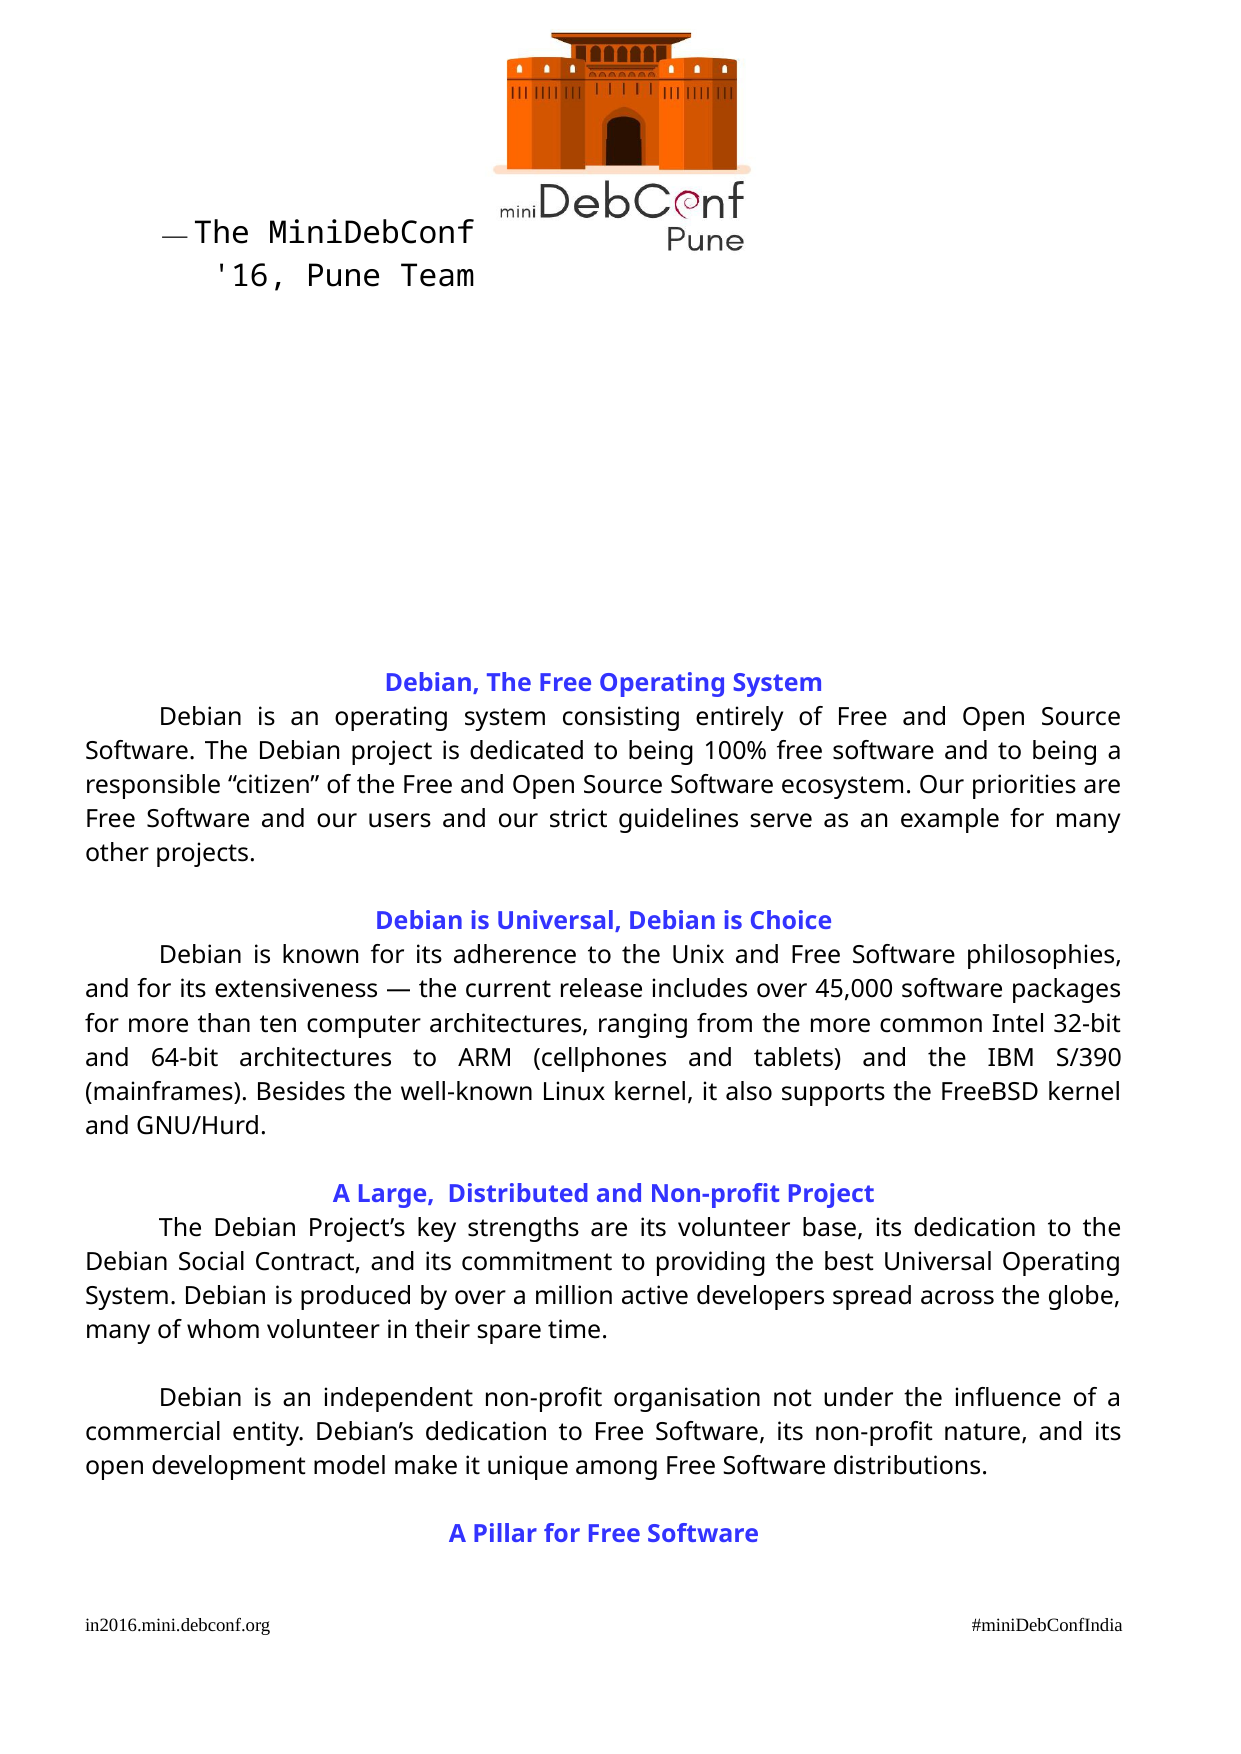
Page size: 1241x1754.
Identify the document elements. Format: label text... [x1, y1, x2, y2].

text A Large, Distributed and Non-profit Project [85, 1176, 1123, 1209]
text Debian, The Free Operating System [85, 664, 1123, 699]
text Debian is Universal, Debian is Choice [85, 903, 1123, 937]
picture [474, 0, 798, 298]
text The Debian Project’s key strengths are its volunteer base, its dedication to the Debian Social Contract, and its commitment to providing the best Universal Operating System. Debian is produced by over a million active developers spread across the globe, many of whom volunteer in their spare time. [85, 1209, 1123, 1346]
text A Pillar for Free Software [85, 1516, 1123, 1550]
text [798, 210, 1123, 295]
text Debian is known for its adherence to the Unix and Free Software philosophies, and for its extensiveness — the current release includes over 45,000 software packages for more than ten computer architectures, ranging from the more common Intel 32-bit and 64-bit architectures to ARM (cellphones and tablets) and the IBM S/390 (mainframes). Besides the well-known Linux kernel, it also supports the FreeBSD kernel and GNU/Hurd. [85, 937, 1123, 1141]
text Debian is an operating system consisting entirely of Free and Open Source Software. The Debian project is dedicated to being 100% free software and to being a responsible “citizen” of the Free and Open Source Software ecosystem. Our priorities are Free Software and our users and our strict guidelines serve as an example for many other projects. [85, 699, 1123, 869]
text — The MiniDebConf '16, Pune Team [85, 210, 474, 295]
text Debian is an independent non-profit organisation not under the influence of a commercial entity. Debian’s dedication to Free Software, its non-profit nature, and its open development model make it unique among Free Software distributions. [85, 1380, 1123, 1482]
